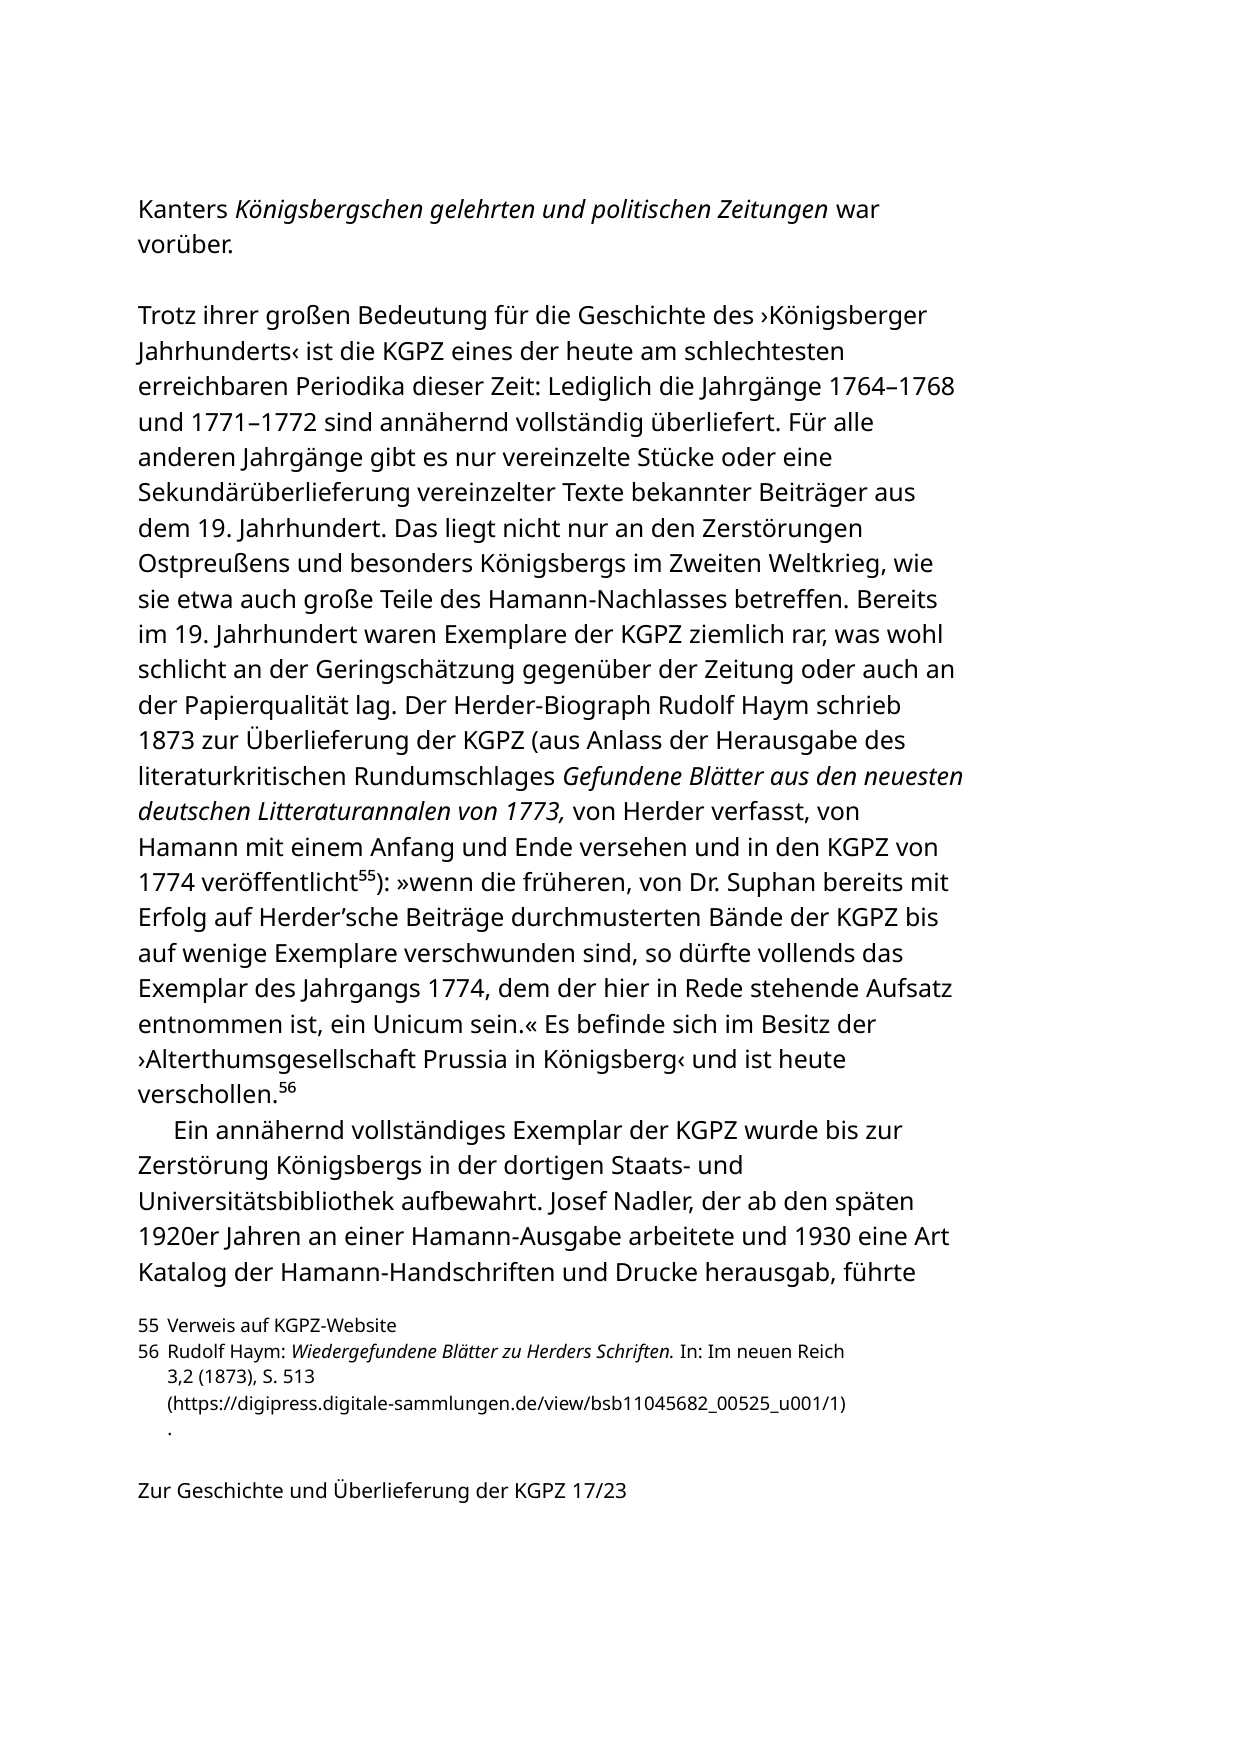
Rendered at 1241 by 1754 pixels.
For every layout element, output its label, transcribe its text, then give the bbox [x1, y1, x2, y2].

text Trotz ihrer großen Bedeutung für die Geschichte des ›Königsberger Jahrhunderts‹ ist die KGPZ eines der heute am schlechtesten erreichbaren Periodika dieser Zeit: Lediglich die Jahrgänge 1764–1768 und 1771–1772 sind annähernd vollständig überliefert. Für alle anderen Jahrgänge gibt es nur vereinzelte Stücke oder eine Sekundärüberlieferung vereinzelter Texte bekannter Beiträger aus dem 19. Jahrhundert. Das liegt nicht nur an den Zerstörungen Ostpreußens und besonders Königsbergs im Zweiten Weltkrieg, wie sie etwa auch große Teile des Hamann-Nachlasses betreffen. Bereits im 19. Jahrhundert waren Exemplare der KGPZ ziemlich rar, was wohl schlicht an der Geringschätzung gegenüber der Zeitung oder auch an der Papierqualität lag. Der Herder-Biograph Rudolf Haym schrieb 1873 zur Überlieferung der KGPZ (aus Anlass der Herausgabe des literaturkritischen Rundumschlages Gefundene Blätter aus den neuesten deutschen Litteraturannalen von 1773, von Herder verfasst, von Hamann mit einem Anfang und Ende versehen und in den KGPZ von 1774 veröffentlicht): »wenn die früheren, von Dr. Suphan bereits mit Erfolg auf Herder’sche Beiträge durchmusterten Bände der KGPZ bis auf wenige Exemplare verschwunden sind, so dürfte vollends das Exemplar des Jahrgangs 1774, dem der hier in Rede stehende Aufsatz entnommen ist, ein Unicum sein.« Es befinde sich im Besitz der ›Alterthumsgesellschaft Prussia in Königsberg‹ und ist heute verschollen. [138, 296, 964, 1111]
text Verweis auf KGPZ-Website [138, 1311, 846, 1337]
text Ein annähernd vollständiges Exemplar der KGPZ wurde bis zur Zerstörung Königsbergs in der dortigen Staats- und Universitätsbibliothek aufbewahrt. Josef Nadler, der ab den späten 1920er Jahren an einer Hamann-Ausgabe arbeitete und 1930 eine Art Katalog der Hamann-Handschriften und Drucke herausgab, führte [138, 1111, 964, 1288]
text Kanters Königsbergschen gelehrten und politischen Zeitungen war vorüber. [138, 190, 964, 261]
text Rudolf Haym: Wiedergefundene Blätter zu Herders Schriften. In: Im neuen Reich 3,2 (1873), S. 513 (https://digipress.digitale-sammlungen.de/view/bsb11045682_00525_u001/1). [138, 1337, 846, 1441]
